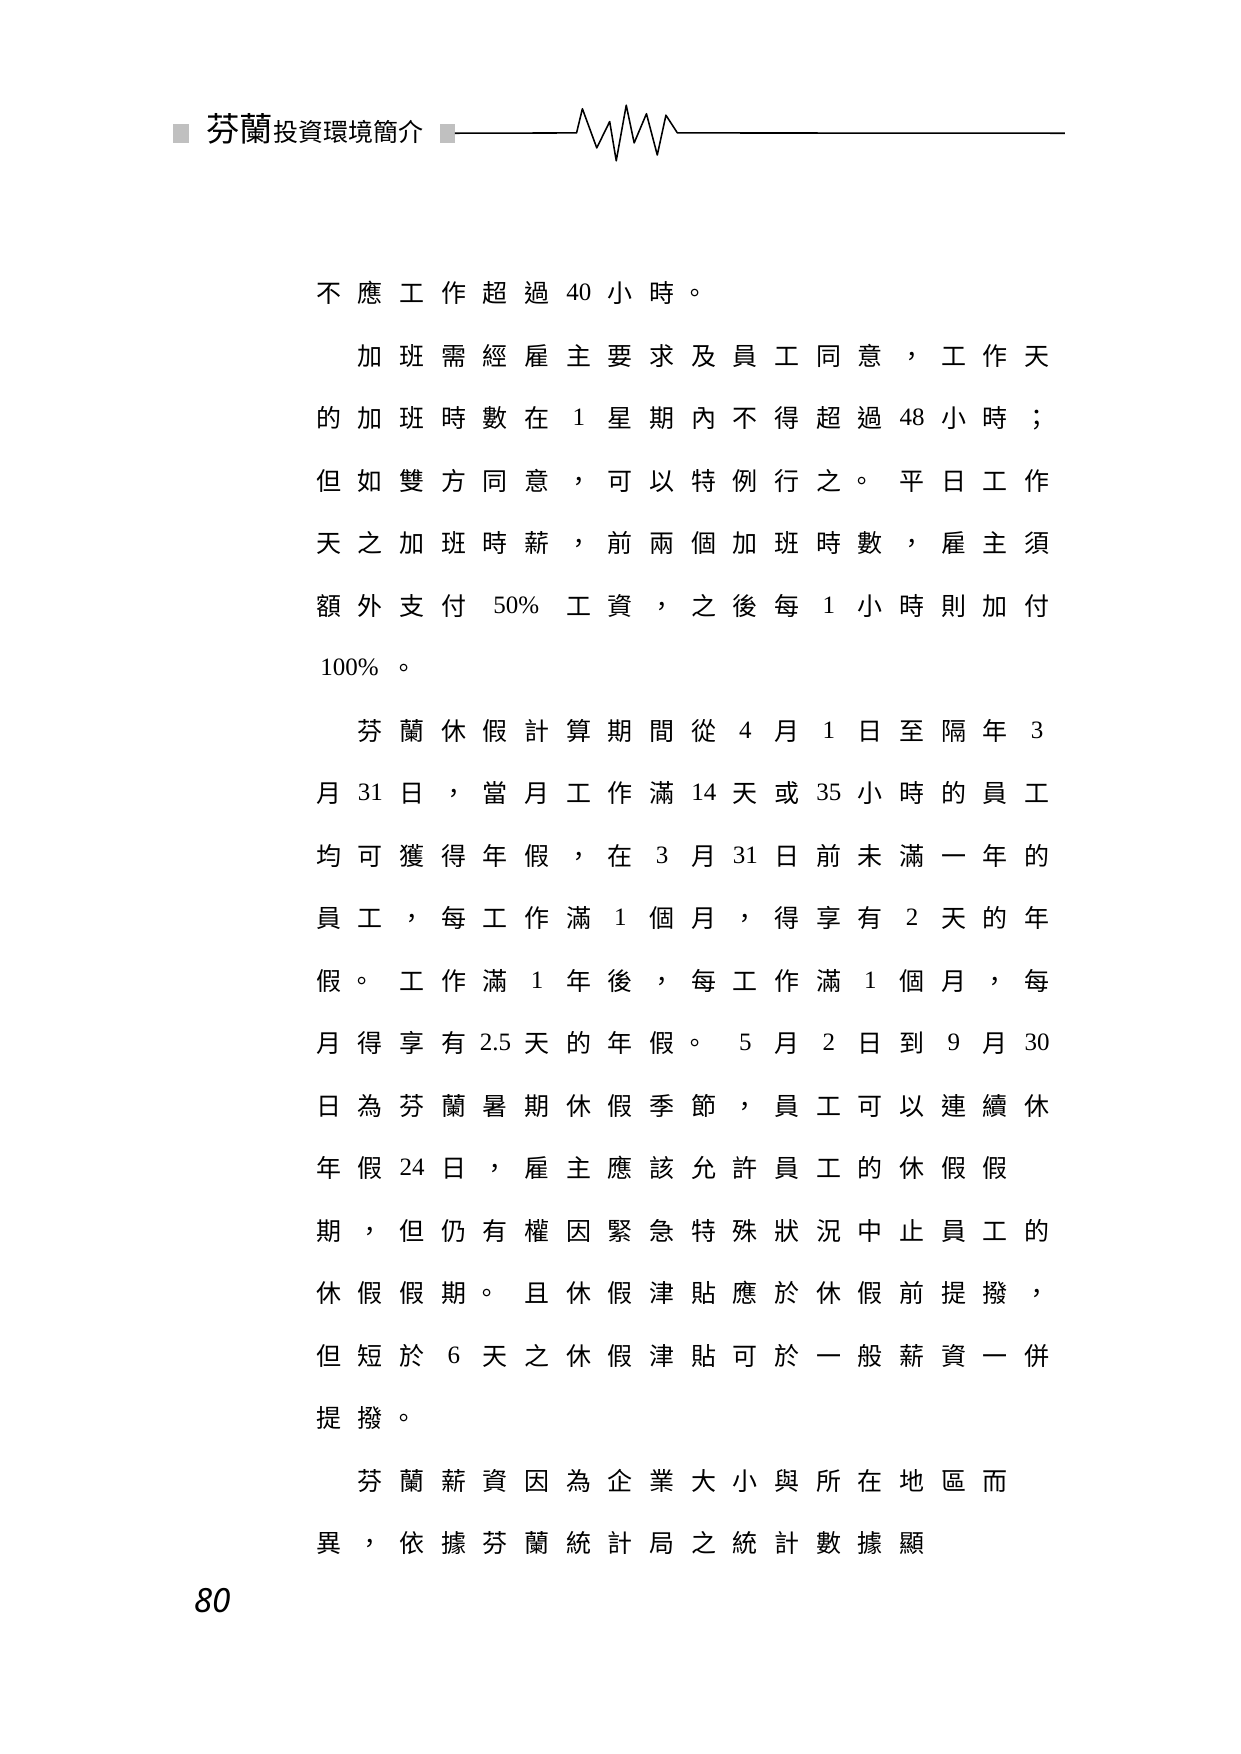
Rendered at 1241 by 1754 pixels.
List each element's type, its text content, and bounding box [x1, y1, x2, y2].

text 芬蘭休假計算期間從4月1日至隔年3月31日，當月工作滿14天或35小時的員工均可獲得年假，在3月31日前未滿一年的員工，每工作滿1個月，得享有2天的年假。工作滿1年後，每工作滿1個月，每月得享有2.5天的年假。5月2日到9月30日為芬蘭暑期休假季節，員工可以連續休年假24日，雇主應該允許員工的休假假期，但仍有權因緊急特殊狀況中止員工的休假假期。且休假津貼應於休假前提撥，但短於6天之休假津貼可於一般薪資一併提撥。 [281, 688, 1058, 1438]
text 芬蘭薪資因為企業大小與所在地區而異，依據芬蘭統計局之統計數據顯 [281, 1438, 1058, 1563]
text 加班需經雇主要求及員工同意，工作天的加班時數在1星期內不得超過48小時；但如雙方同意，可以特例行之。平日工作天之加班時薪，前兩個加班時數，雇主須額外支付50%工資，之後每1小時則加付100%。 [281, 313, 1058, 688]
text 不應工作超過40小時。 [281, 250, 1058, 313]
